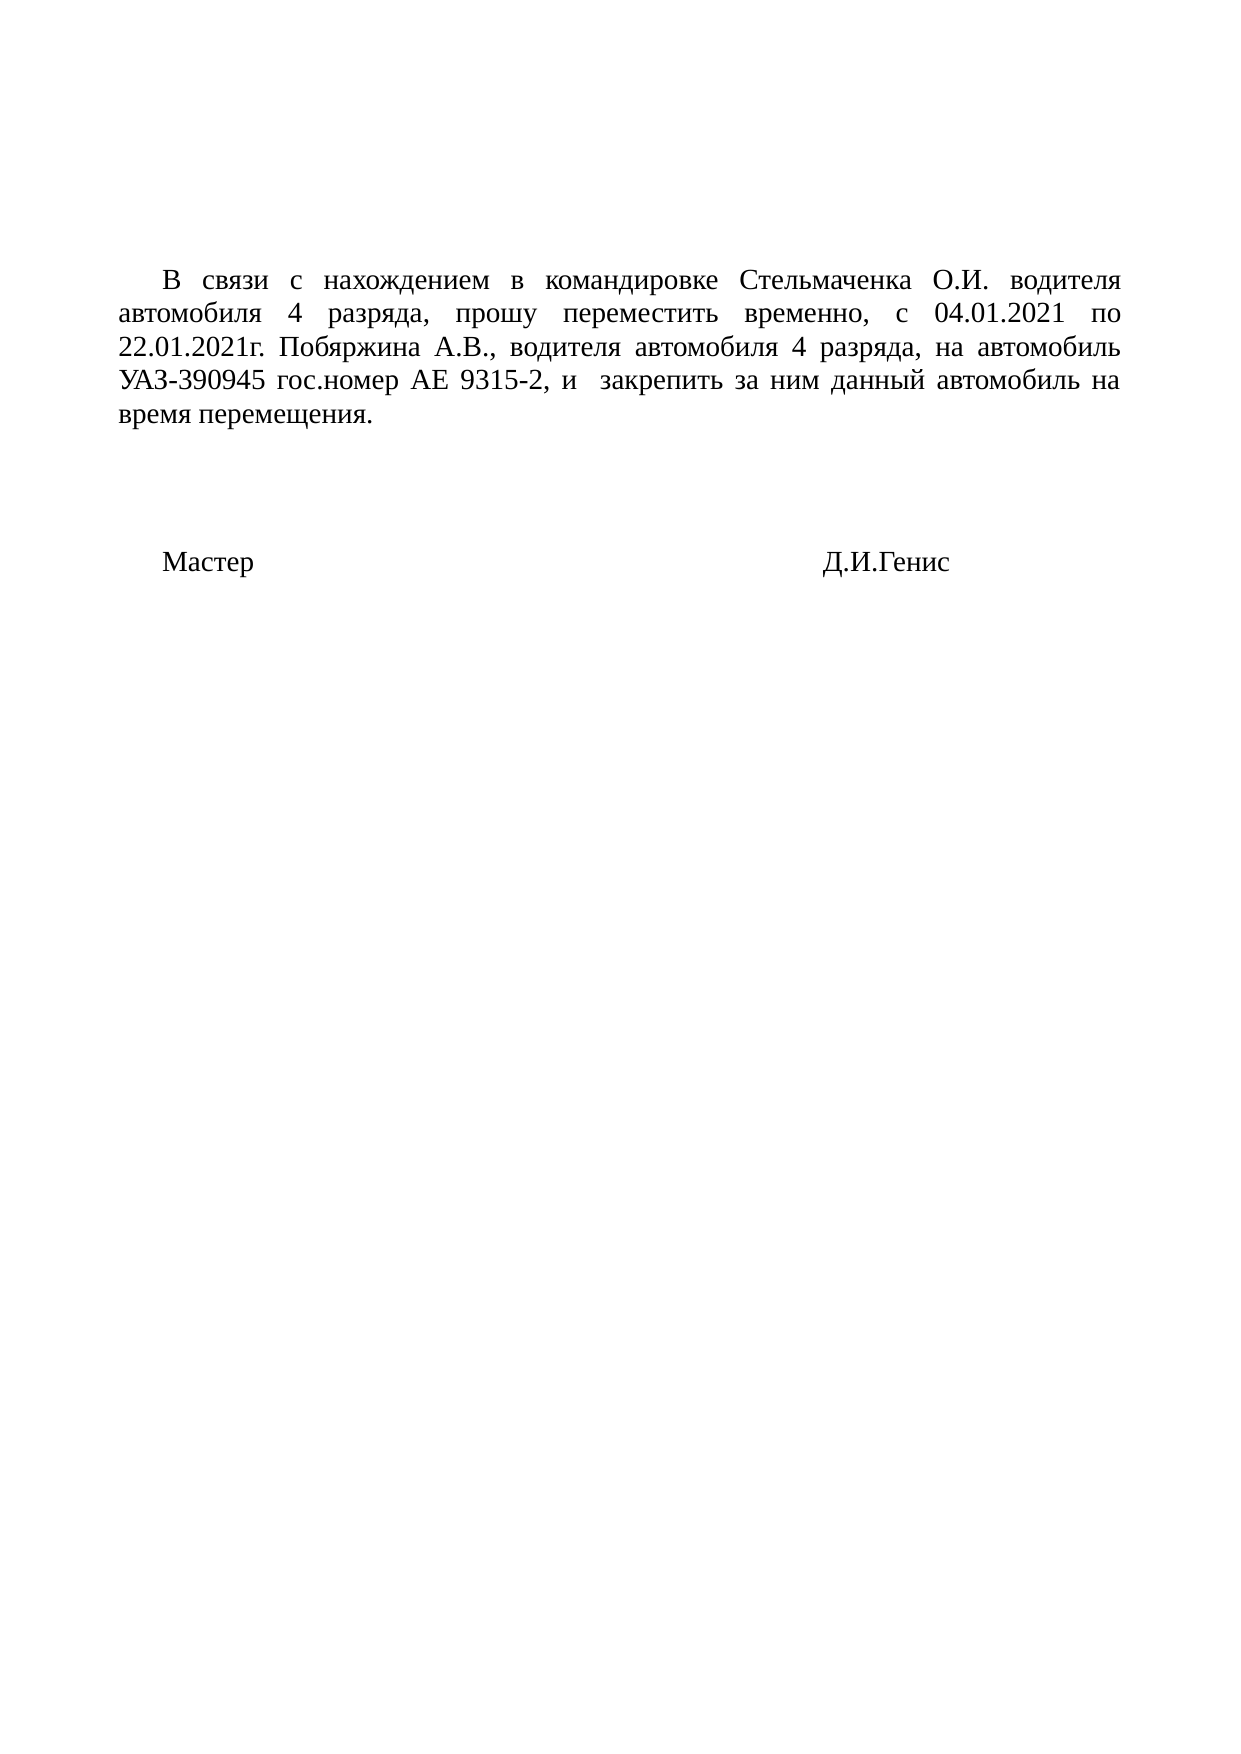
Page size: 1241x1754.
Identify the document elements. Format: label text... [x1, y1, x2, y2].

text Мастер Д.И.Генис [118, 544, 1122, 578]
text В связи с нахождением в командировке Стельмаченка О.И. водителя автомобиля 4 разряда, прошу переместить временно, с 04.01.2021 по 22.01.2021г. Побяржина А.В., водителя автомобиля 4 разряда, на автомобиль УАЗ-390945 гос.номер АЕ 9315-2, и закрепить за ним данный автомобиль на время перемещения. [118, 262, 1122, 429]
